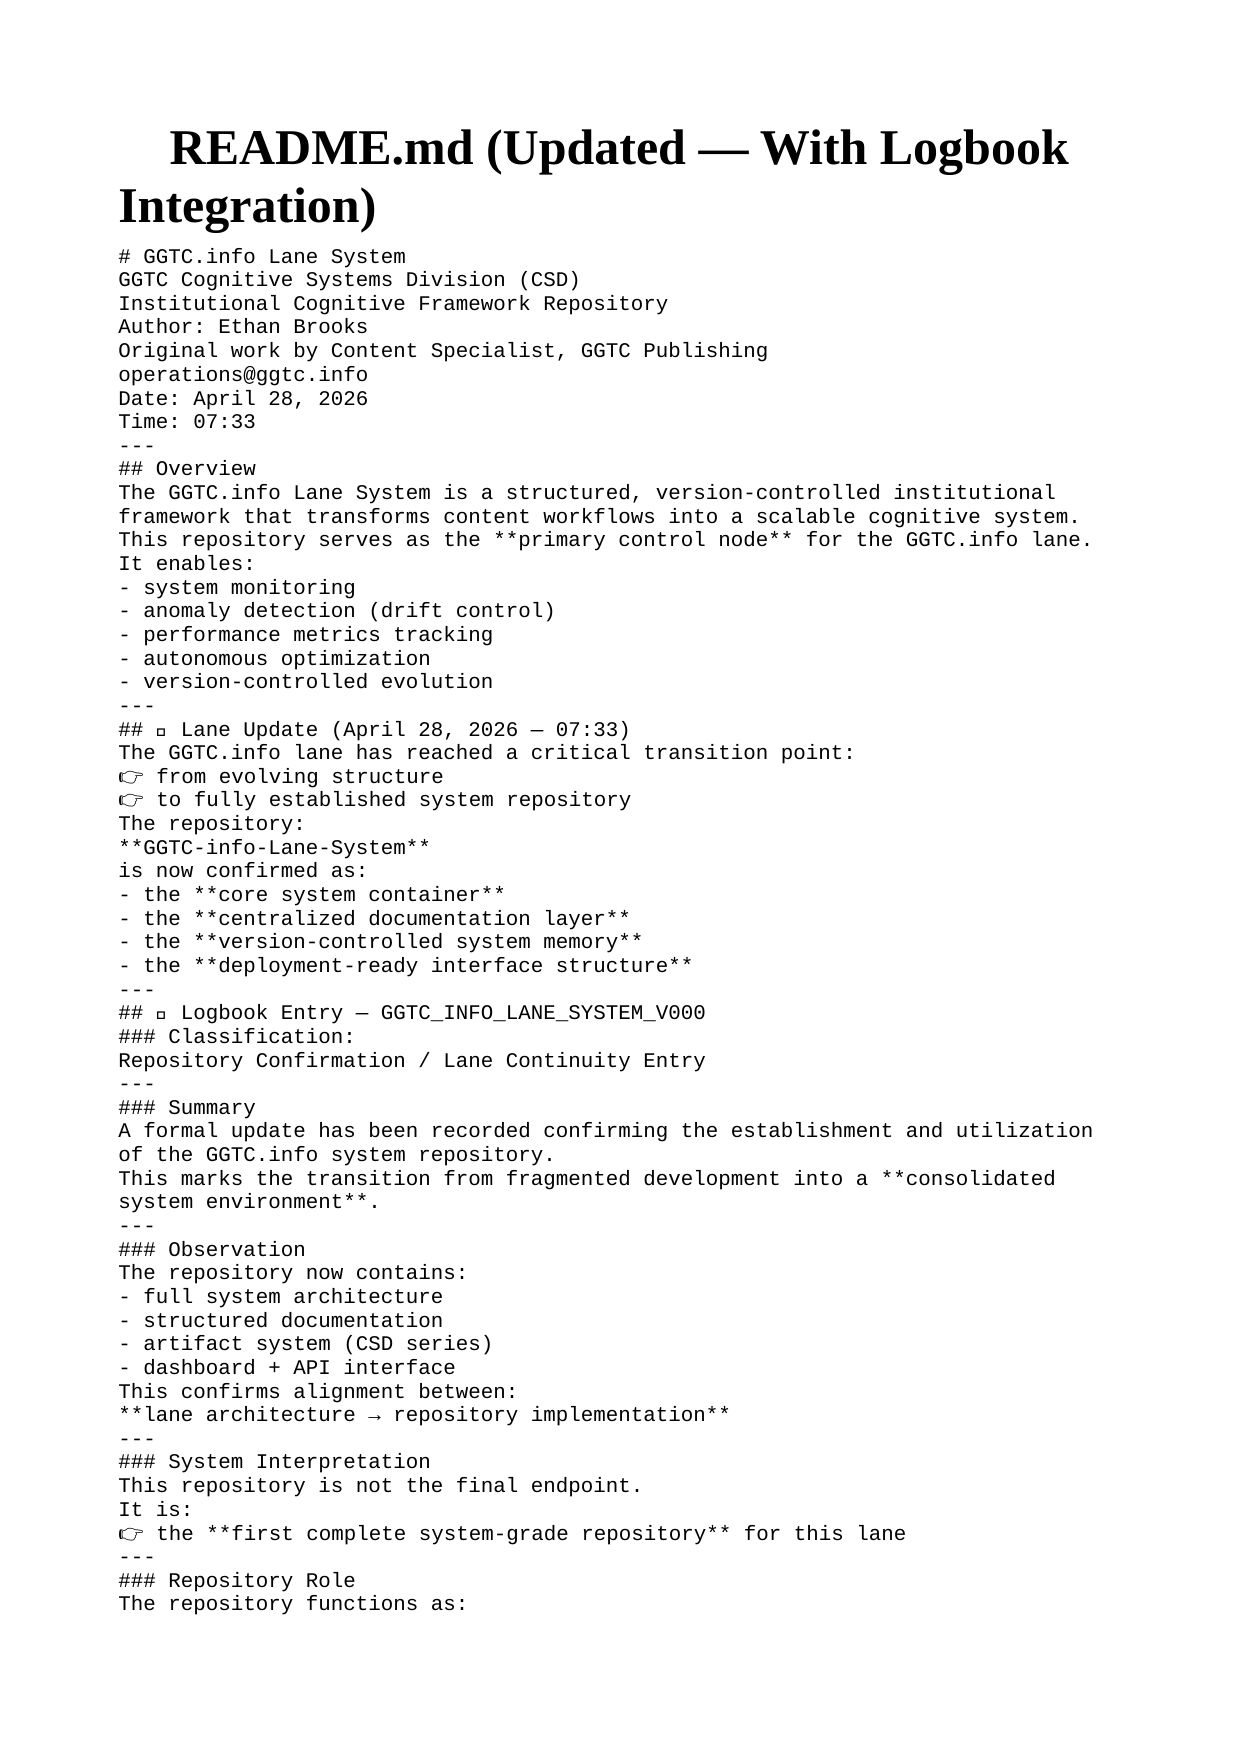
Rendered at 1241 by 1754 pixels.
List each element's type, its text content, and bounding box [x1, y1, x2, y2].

text Date: April 28, 2026 [118, 387, 1122, 411]
text It is: [118, 1499, 1122, 1522]
text - performance metrics tracking [118, 624, 1122, 648]
text --- [118, 979, 1122, 1002]
text ## 🔹 Lane Update (April 28, 2026 — 07:33) [118, 718, 1122, 742]
text ### System Interpretation [118, 1452, 1122, 1475]
text ### Repository Role [118, 1570, 1122, 1593]
text is now confirmed as: [118, 860, 1122, 884]
text - the **core system container** [118, 884, 1122, 908]
text --- [118, 1073, 1122, 1097]
text - the **deployment-ready interface structure** [118, 955, 1122, 979]
text --- [118, 435, 1122, 458]
text This repository is not the final endpoint. [118, 1475, 1122, 1499]
text --- [118, 695, 1122, 718]
text --- [118, 1428, 1122, 1452]
text ### Observation [118, 1239, 1122, 1262]
text - full system architecture [118, 1286, 1122, 1310]
text The repository: [118, 813, 1122, 837]
text - system monitoring [118, 577, 1122, 600]
text --- [118, 1546, 1122, 1570]
text Repository Confirmation / Lane Continuity Entry [118, 1049, 1122, 1073]
text - structured documentation [118, 1310, 1122, 1333]
text - anomaly detection (drift control) [118, 600, 1122, 624]
text - the **centralized documentation layer** [118, 908, 1122, 931]
text ### Classification: [118, 1026, 1122, 1049]
text A formal update has been recorded confirming the establishment and utilization of the GGTC.info system repository. [118, 1121, 1122, 1168]
text The repository functions as: [118, 1593, 1122, 1617]
text The repository now contains: [118, 1262, 1122, 1286]
text Original work by Content Specialist, GGTC Publishing [118, 340, 1122, 364]
subtitle 📘 README.md (Updated — With Logbook Integration) [118, 118, 1122, 233]
text --- [118, 1215, 1122, 1239]
text It enables: [118, 553, 1122, 577]
text The GGTC.info lane has reached a critical transition point: [118, 742, 1122, 766]
text GGTC Cognitive Systems Division (CSD) [118, 269, 1122, 293]
text - autonomous optimization [118, 648, 1122, 671]
text 👉 from evolving structure [118, 766, 1122, 789]
text ## Overview [118, 458, 1122, 482]
text ### Summary [118, 1097, 1122, 1121]
text The GGTC.info Lane System is a structured, version-controlled institutional framework that transforms content workflows into a scalable cognitive system. [118, 482, 1122, 529]
text **GGTC-info-Lane-System** [118, 837, 1122, 860]
text This repository serves as the **primary control node** for the GGTC.info lane. [118, 529, 1122, 553]
text ## 🧠 Logbook Entry — GGTC_INFO_LANE_SYSTEM_V000 [118, 1002, 1122, 1026]
text 👉 the **first complete system-grade repository** for this lane [118, 1522, 1122, 1546]
text Institutional Cognitive Framework Repository [118, 293, 1122, 317]
text operations@ggtc.info [118, 364, 1122, 387]
text - dashboard + API interface [118, 1357, 1122, 1381]
text Time: 07:33 [118, 411, 1122, 435]
text 👉 to fully established system repository [118, 789, 1122, 813]
text - the **version-controlled system memory** [118, 931, 1122, 955]
text Author: Ethan Brooks [118, 317, 1122, 340]
text This marks the transition from fragmented development into a **consolidated system environment**. [118, 1168, 1122, 1215]
text - artifact system (CSD series) [118, 1333, 1122, 1357]
text # GGTC.info Lane System [118, 246, 1122, 269]
text This confirms alignment between: [118, 1381, 1122, 1404]
text **lane architecture → repository implementation** [118, 1404, 1122, 1428]
text - version-controlled evolution [118, 671, 1122, 695]
